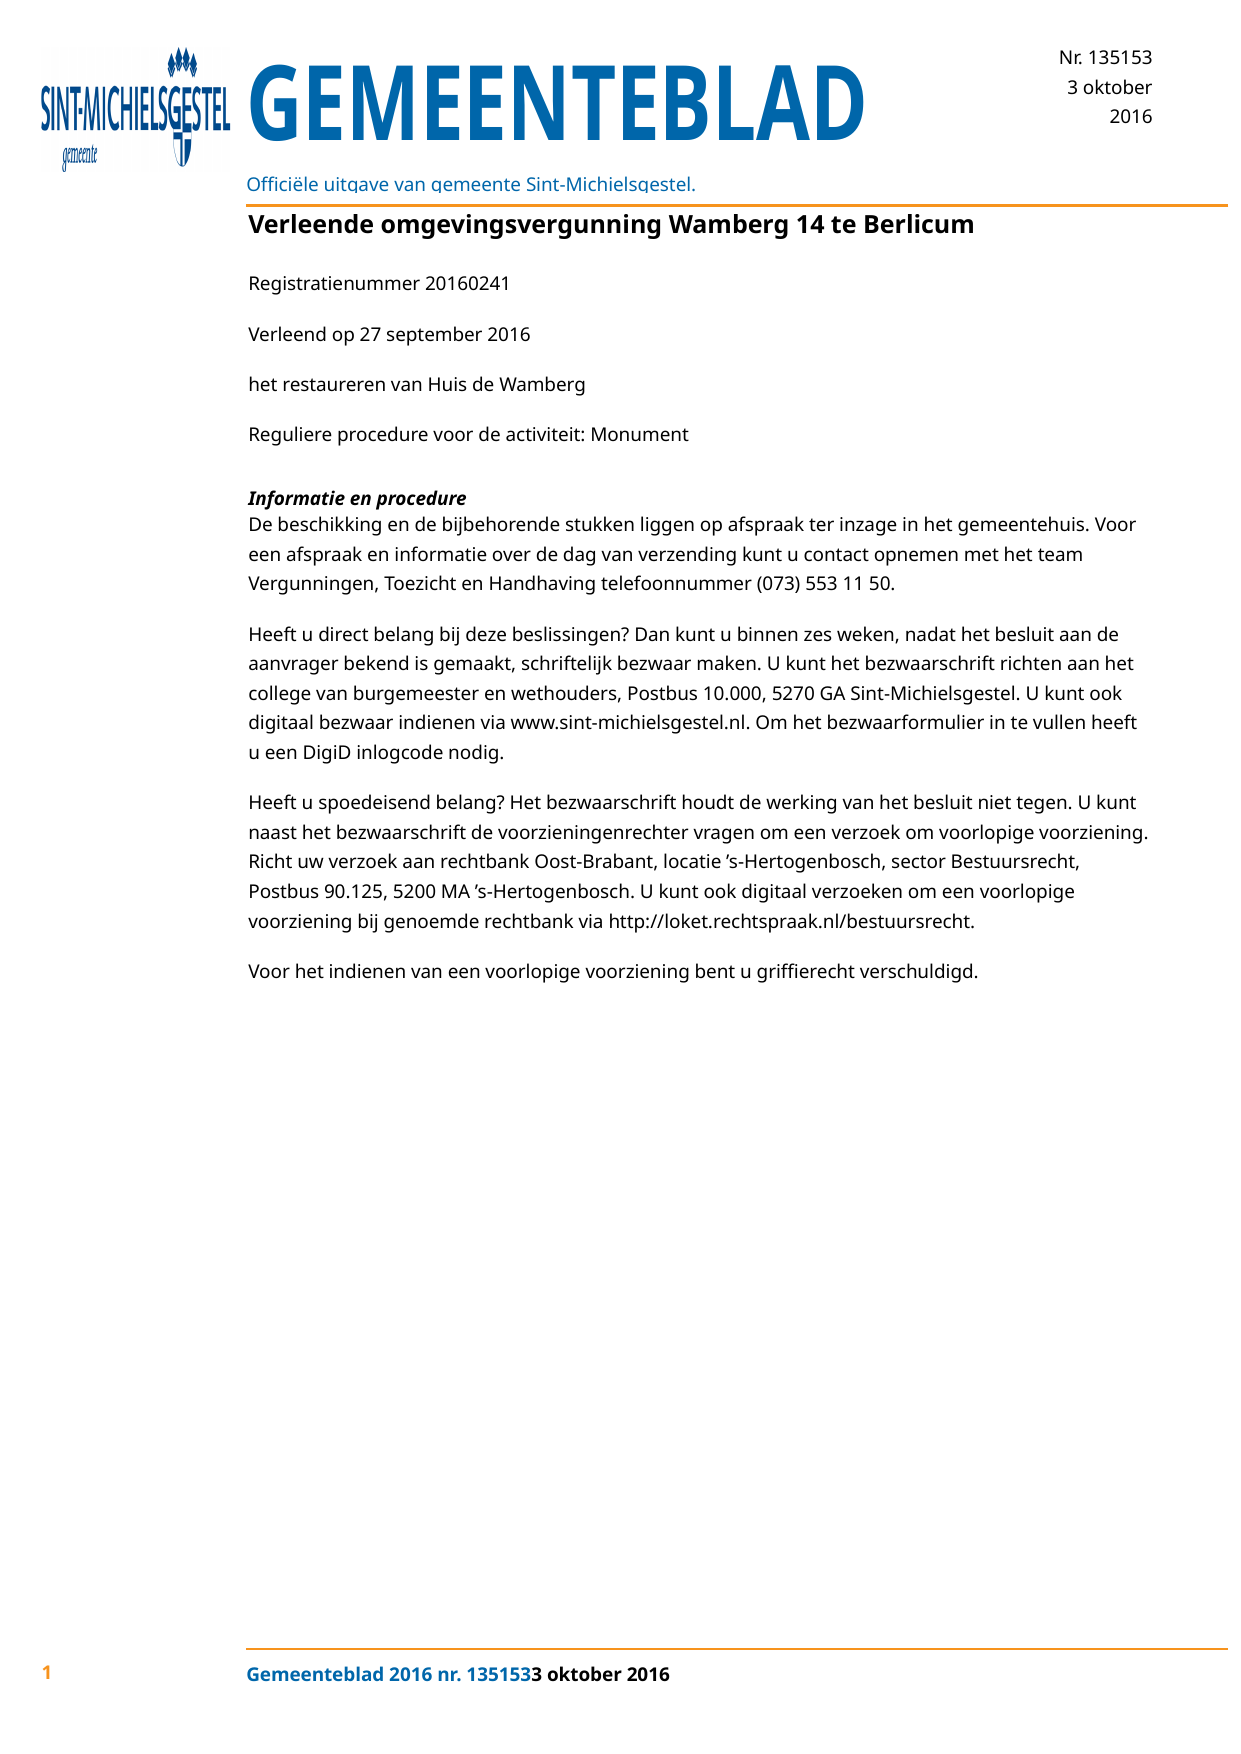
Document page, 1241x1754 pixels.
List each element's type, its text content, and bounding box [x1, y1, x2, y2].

text Informatie en procedure [248, 486, 1152, 511]
text De beschikking en de bijbehorende stukken liggen op afspraak ter inzage in het gemeentehuis. Voor een afspraak en informatie over de dag van verzending kunt u contact opnemen met het team Vergunningen, Toezicht en Handhaving telefoonnummer (073) 553 11 50. [248, 511, 1152, 596]
text Heeft u spoedeisend belang? Het bezwaarschrift houdt de werking van het besluit niet tegen. U kunt naast het bezwaarschrift de voorzieningenrechter vragen om een verzoek om voorlopige voorziening. Richt uw verzoek aan rechtbank Oost-Brabant, locatie ’s-Hertogenbosch, sector Bestuursrecht, Postbus 90.125, 5200 MA ’s-Hertogenbosch. U kunt ook digitaal verzoeken om een voorlopige voorziening bij genoemde rechtbank via http://loket.rechtspraak.nl/bestuursrecht. [248, 789, 1152, 934]
text Reguliere procedure voor de activiteit: Monument [248, 422, 1152, 447]
text Voor het indienen van een voorlopige voorziening bent u griffierecht verschuldigd. [248, 958, 1152, 984]
text het restaureren van Huis de Wamberg [248, 371, 1152, 397]
text Verleende omgevingsvergunning Wamberg 14 te Berlicum [248, 207, 1152, 241]
text Heeft u direct belang bij deze beslissingen? Dan kunt u binnen zes weken, nadat het besluit aan de aanvrager bekend is gemaakt, schriftelijk bezwaar maken. U kunt het bezwaarschrift richten aan het college van burgemeester en wethouders, Postbus 10.000, 5270 GA Sint-Michielsgestel. U kunt ook digitaal bezwaar indienen via www.sint-michielsgestel.nl. Om het bezwaarformulier in te vullen heeft u een DigiD inlogcode nodig. [248, 621, 1152, 765]
picture [41, 47, 231, 172]
text Registratienummer 20160241 [248, 270, 1152, 296]
text Verleend op 27 september 2016 [248, 321, 1152, 346]
